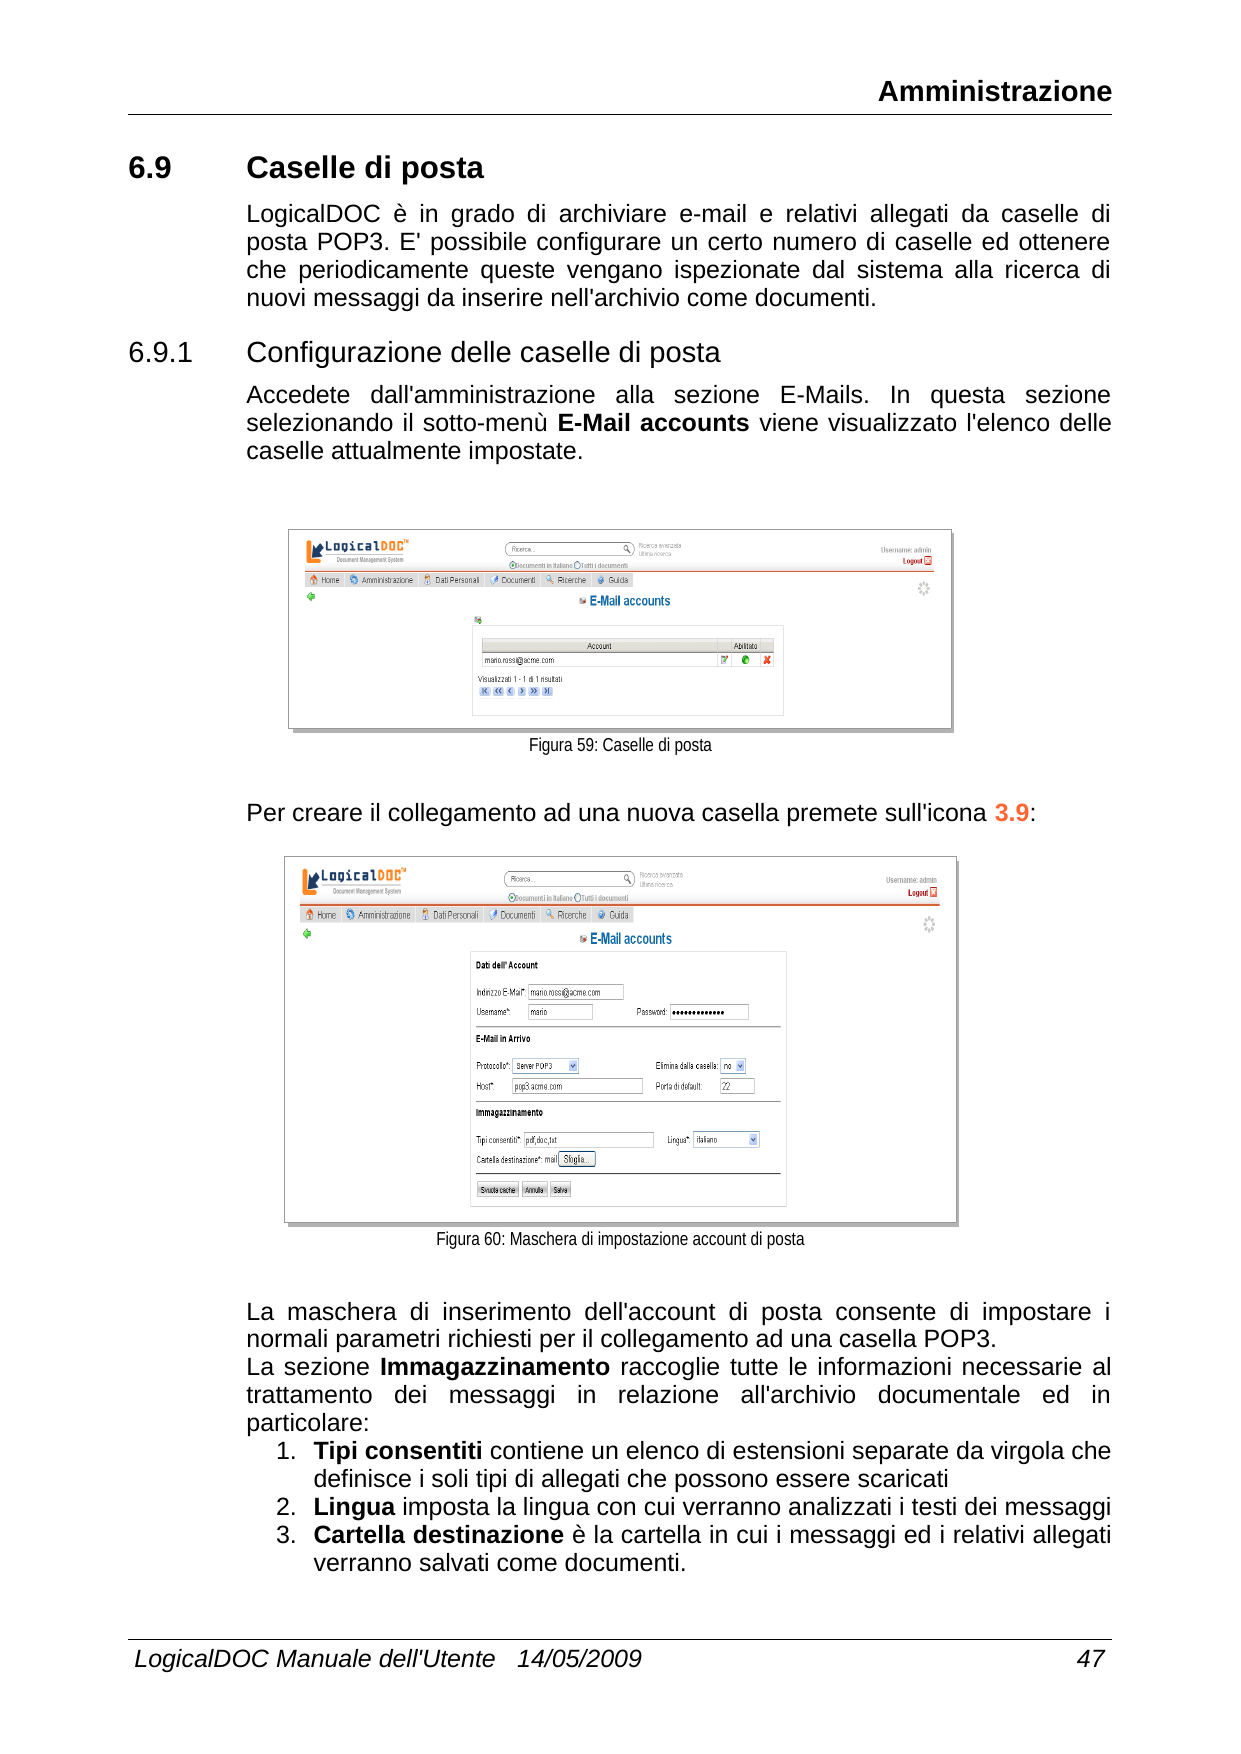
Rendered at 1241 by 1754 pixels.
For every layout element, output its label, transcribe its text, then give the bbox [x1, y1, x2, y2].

text Figura 60: Maschera di impostazione account di posta [283, 1222, 957, 1249]
picture [305, 537, 934, 719]
text La maschera di inserimento dell'account di posta consente di impostare i normali parametri richiesti per il collegamento ad una casella POP3. [246, 1297, 1112, 1353]
subtitle Caselle di posta [128, 150, 1112, 185]
text Accedete dall'amministrazione alla sezione E-Mails. In questa sezione selezionando il sotto-menù E-Mail accounts viene visualizzato l'elenco delle caselle attualmente impostate. [246, 381, 1112, 465]
subtitle Configurazione delle caselle di posta [128, 336, 1112, 369]
text Per creare il collegamento ad una nuova casella premete sull'icona 3.9: [246, 799, 1112, 827]
list Tipi consentiti contiene un elenco di estensioni separate da virgola che definisce i soli tipi di allegati che possono essere scaricati [276, 1437, 1112, 1493]
list Lingua imposta la lingua con cui verranno analizzati i testi dei messaggi [276, 1493, 1112, 1521]
list Cartella destinazione è la cartella in cui i messaggi ed i relativi allegati verranno salvati come documenti. [276, 1521, 1112, 1576]
text Figura 59: Caselle di posta [288, 729, 952, 756]
text La sezione Immagazzinamento raccoglie tutte le informazioni necessarie al trattamento dei messaggi in relazione all'archivio documentale ed in particolare: [246, 1353, 1112, 1437]
picture [300, 865, 940, 1213]
text LogicalDOC è in grado di archiviare e-mail e relativi allegati da caselle di posta POP3. E' possibile configurare un certo numero di caselle ed ottenere che periodicamente queste vengano ispezionate dal sistema alla ricerca di nuovi messaggi da inserire nell'archivio come documenti. [246, 200, 1112, 311]
